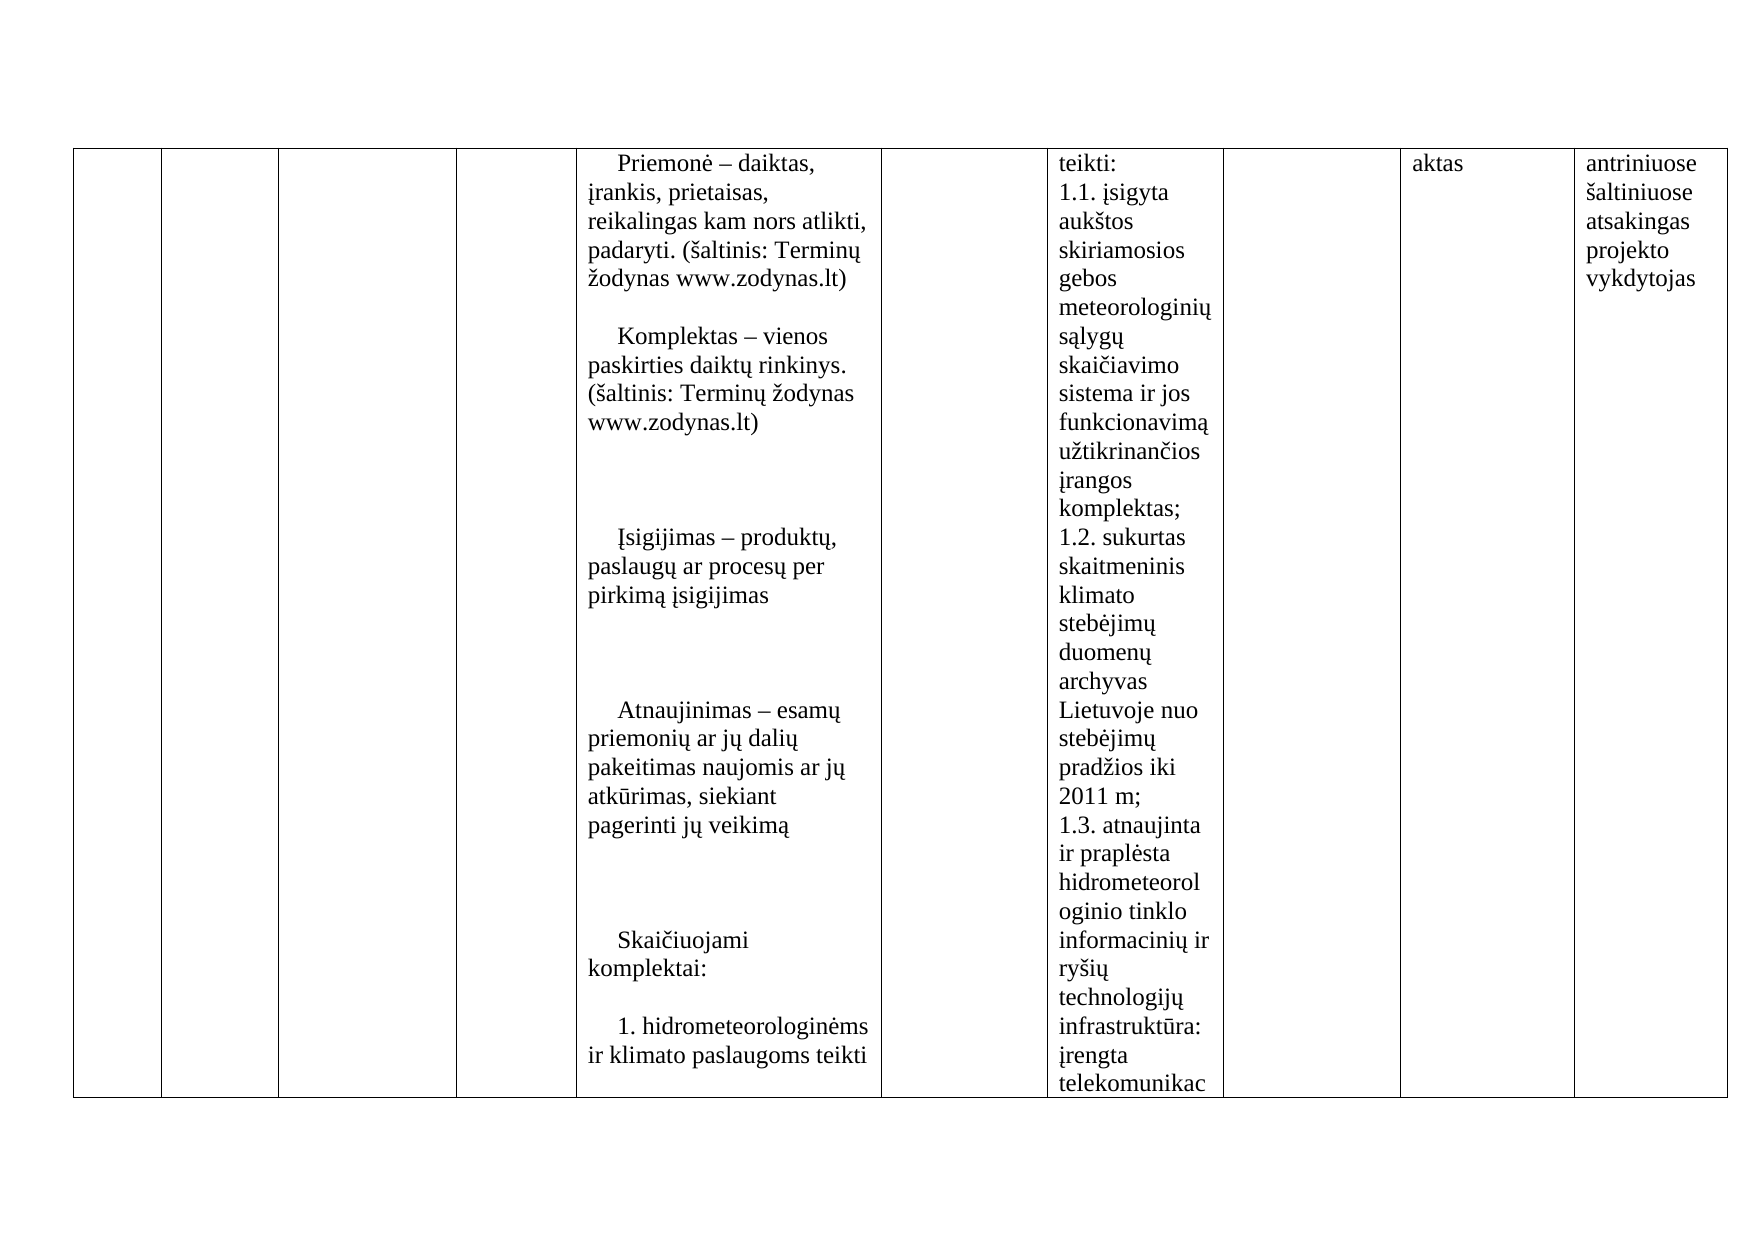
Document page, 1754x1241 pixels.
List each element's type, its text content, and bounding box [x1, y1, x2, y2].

table_cell antriniuose šaltiniuose atsakingas projekto vykdytojas [1575, 149, 1727, 1097]
table_cell teikti: 1.1. įsigyta aukštos skiriamosios gebos meteorologinių sąlygų skaičiavimo sistema ir jos funkcionavimą užtikrinančios įrangos komplektas; 1.2. sukurtas skaitmeninis klimato stebėjimų duomenų archyvas Lietuvoje nuo stebėjimų pradžios iki 2011 m; 1.3. atnaujinta ir praplėsta hidrometeorologinio tinklo informacinių ir ryšių technologijų infrastruktūra: įrengta telekomunikac [1048, 149, 1223, 1097]
table_cell [1224, 149, 1400, 1097]
table_cell Priemonė – daiktas, įrankis, prietaisas, reikalingas kam nors atlikti, padaryti. (šaltinis: Terminų žodynas www.zodynas.lt) Komplektas – vienos paskirties daiktų rinkinys. (šaltinis: Terminų žodynas www.zodynas.lt) Įsigijimas – produktų, paslaugų ar procesų per pirkimą įsigijimas Atnaujinimas – esamų priemonių ar jų dalių pakeitimas naujomis ar jų atkūrimas, siekiant pagerinti jų veikimą Skaičiuojami komplektai: 1. hidrometeorologinėms ir klimato paslaugoms teikti [577, 149, 881, 1097]
table_cell [162, 149, 278, 1097]
table_cell aktas [1401, 149, 1574, 1097]
table_cell [457, 149, 576, 1097]
table_cell [279, 149, 456, 1097]
table_cell [74, 149, 161, 1097]
table_cell [882, 149, 1047, 1097]
